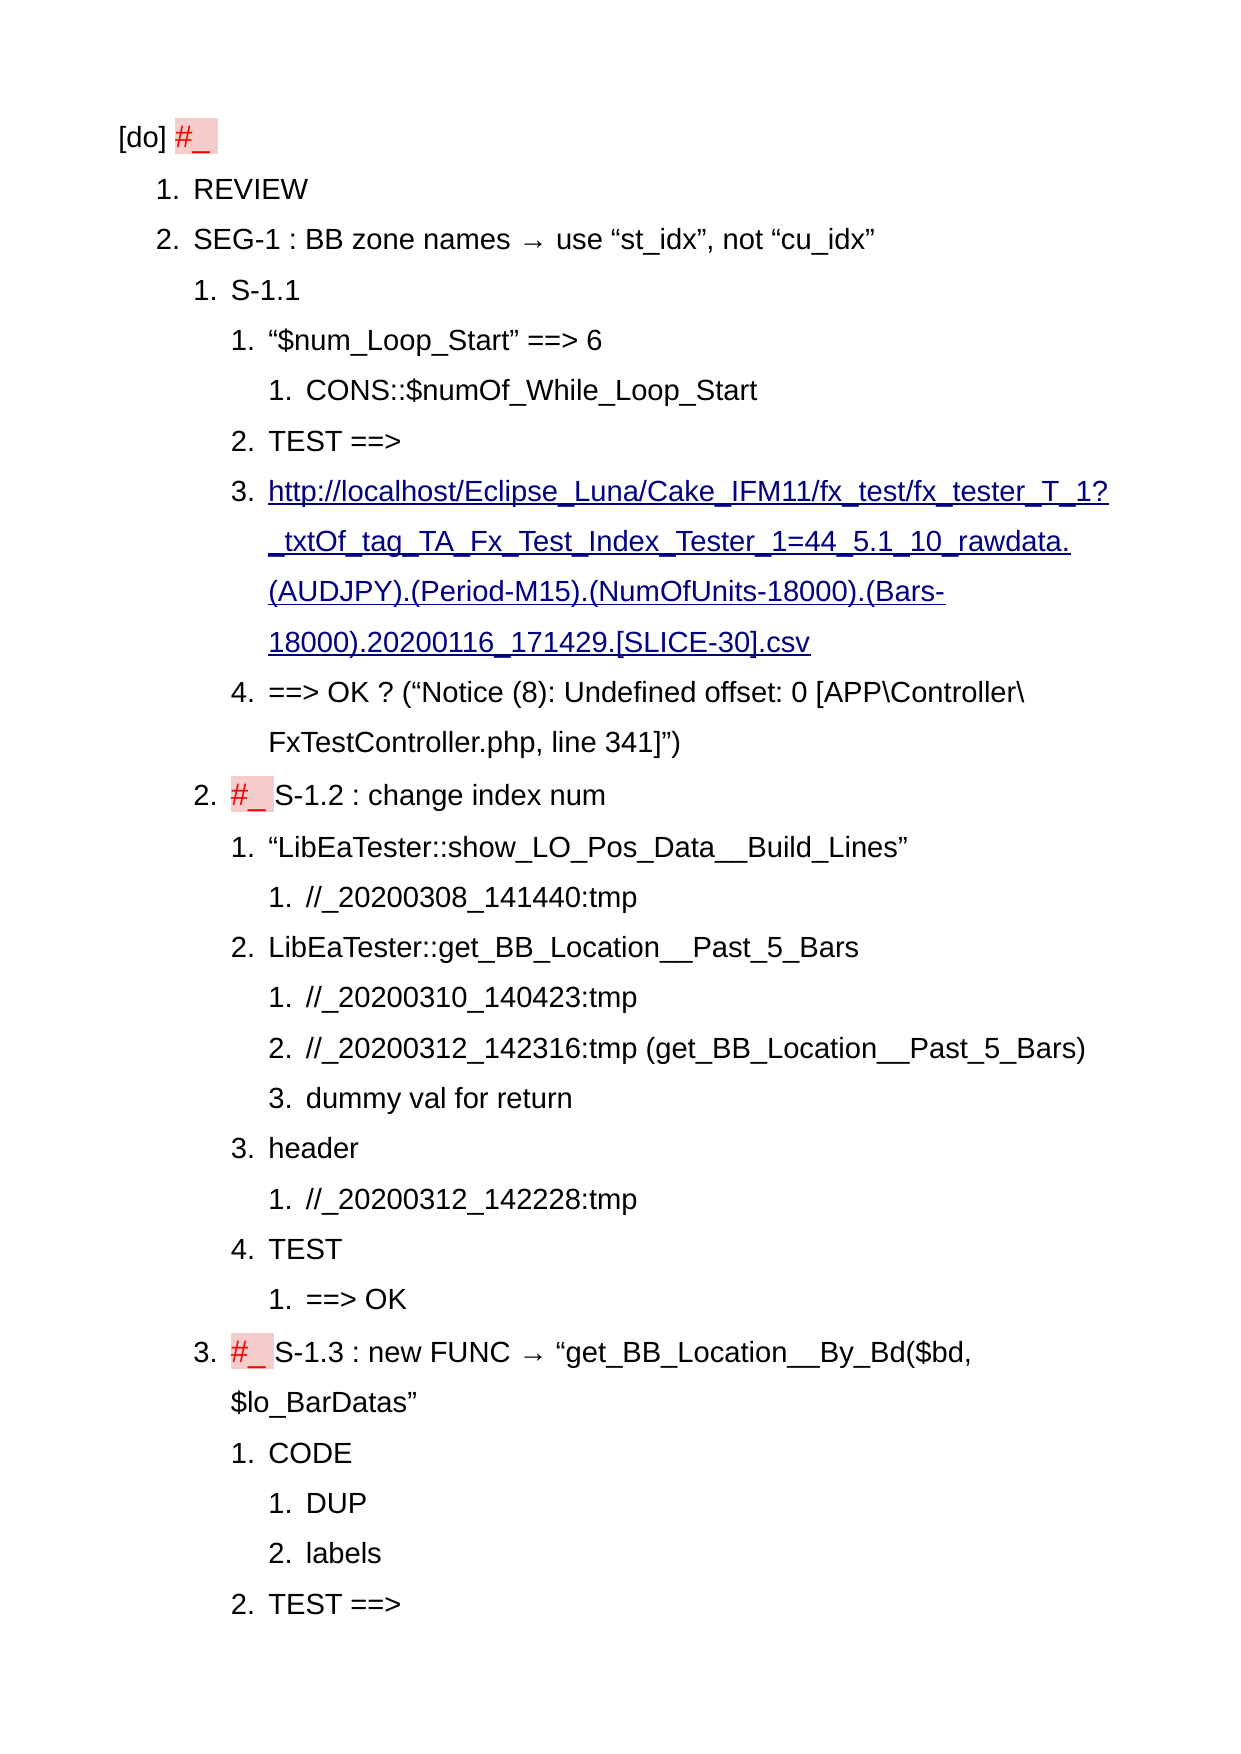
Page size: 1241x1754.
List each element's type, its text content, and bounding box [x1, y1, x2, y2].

list #_ S-1.2 : change index num [193, 776, 1122, 812]
list REVIEW [156, 172, 1122, 206]
list //_20200310_140423:tmp [268, 981, 1122, 1014]
list ==> OK ? (“Notice (8): Undefined offset: 0 [APP\Controller\FxTestController.php, line 341]”) [231, 675, 1122, 759]
list labels [268, 1536, 1122, 1570]
list TEST [231, 1232, 1122, 1266]
list TEST ==> [231, 423, 1122, 457]
list “LibEaTester::show_LO_Pos_Data__Build_Lines” [231, 829, 1122, 863]
text [do] #_ [118, 118, 1122, 154]
list header [231, 1131, 1122, 1165]
list LibEaTester::get_BB_Location__Past_5_Bars [231, 930, 1122, 964]
list DUP [268, 1486, 1122, 1519]
list CODE [231, 1436, 1122, 1469]
list #_ S-1.3 : new FUNC → “get_BB_Location__By_Bd($bd, $lo_BarDatas” [193, 1333, 1122, 1419]
list //_20200308_141440:tmp [268, 880, 1122, 913]
list “$num_Loop_Start” ==> 6 [231, 323, 1122, 356]
list dummy val for return [268, 1081, 1122, 1115]
list //_20200312_142316:tmp (get_BB_Location__Past_5_Bars) [268, 1031, 1122, 1064]
list ==> OK [268, 1282, 1122, 1316]
list CONS::$numOf_While_Loop_Start [268, 373, 1122, 407]
list SEG-1 : BB zone names → use “st_idx”, not “cu_idx” [156, 222, 1122, 256]
list http://localhost/Eclipse_Luna/Cake_IFM11/fx_test/fx_tester_T_1?_txtOf_tag_TA_Fx_Test_Index_Tester_1=44_5.1_10_rawdata.(AUDJPY).(Period-M15).(NumOfUnits-18000).(Bars-18000).20200116_171429.[SLICE-30].csv [231, 474, 1122, 658]
list TEST ==> [231, 1587, 1122, 1620]
list S-1.1 [193, 273, 1122, 306]
list //_20200312_142228:tmp [268, 1182, 1122, 1215]
